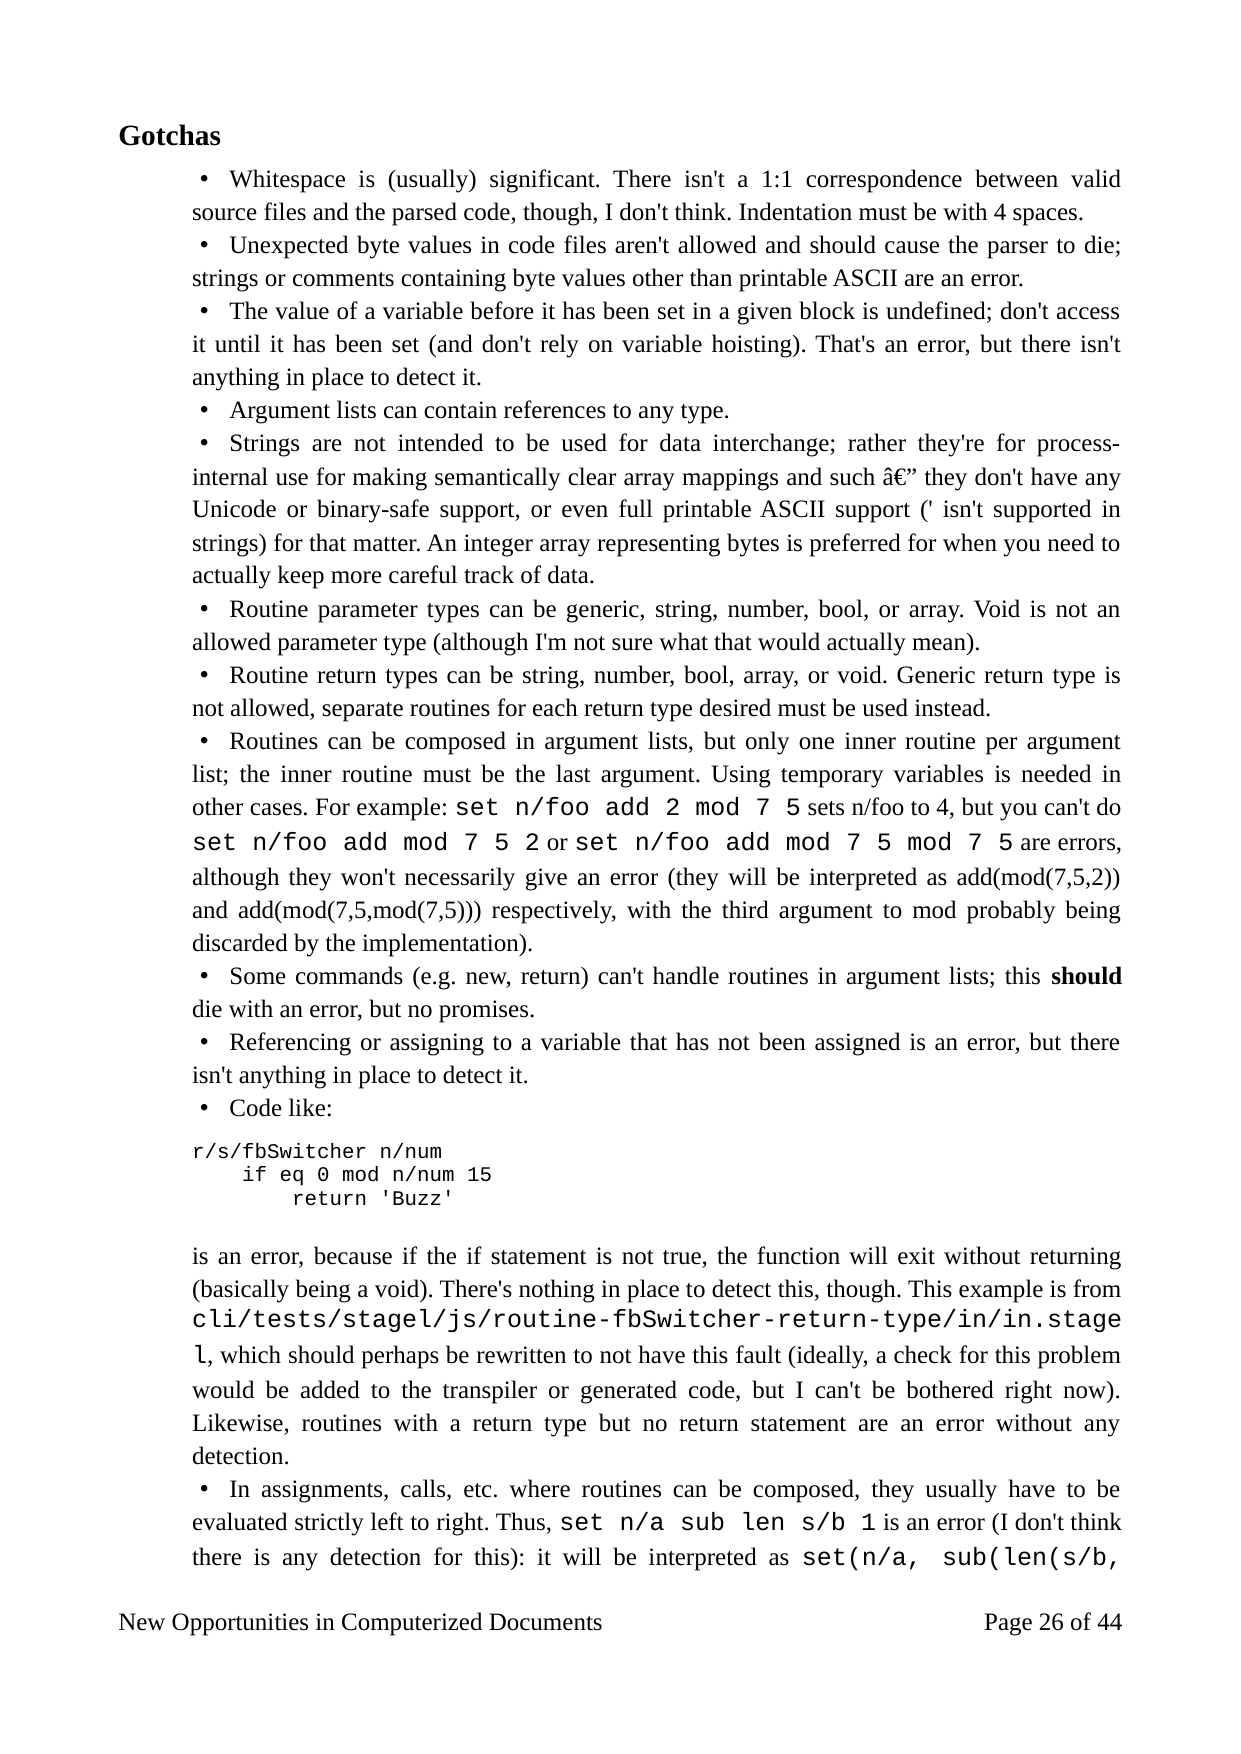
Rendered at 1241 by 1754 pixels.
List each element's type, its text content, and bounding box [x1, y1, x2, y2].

list In assignments, calls, etc. where routines can be composed, they usually have to be evaluated strictly left to right. Thus, set n/a sub len s/b 1 is an error (I don't think there is any detection for this): it will be interpreted as set(n/a, sub(len(s/b, [162, 1474, 1122, 1573]
list Routine return types can be string, number, bool, array, or void. Generic return type is not allowed, separate routines for each return type desired must be used instead. [162, 660, 1122, 721]
list return 'Buzz' [162, 1188, 1122, 1212]
list Some commands (e.g. new, return) can't handle routines in argument lists; this should die with an error, but no promises. [162, 961, 1122, 1023]
list Strings are not intended to be used for data interchange; rather they're for process-internal use for making semantically clear array mappings and such â€” they don't have any Unicode or binary-safe support, or even full printable ASCII support (' isn't supported in strings) for that matter. An integer array representing bytes is preferred for when you need to actually keep more careful track of data. [162, 428, 1122, 589]
subtitle Gotchas [118, 118, 1122, 152]
list Whitespace is (usually) significant. There isn't a 1:1 correspondence between valid source files and the parsed code, though, I don't think. Indentation must be with 4 spaces. [162, 164, 1122, 226]
list if eq 0 mod n/num 15 [162, 1164, 1122, 1188]
list Argument lists can contain references to any type. [162, 396, 1122, 424]
list Routines can be composed in argument lists, but only one inner routine per argument list; the inner routine must be the last argument. Using temporary variables is needed in other cases. For example: set n/foo add 2 mod 7 5 sets n/foo to 4, but you can't do set n/foo add mod 7 5 2 or set n/foo add mod 7 5 mod 7 5 are errors, although they won't necessarily give an error (they will be interpreted as add(mod(7,5,2)) and add(mod(7,5,mod(7,5))) respectively, with the third argument to mod probably being discarded by the implementation). [162, 726, 1122, 957]
list Unexpected byte values in code files aren't allowed and should cause the parser to die; strings or comments containing byte values other than printable ASCII are an error. [162, 230, 1122, 292]
list Code like: [162, 1093, 1122, 1122]
list is an error, because if the if statement is not true, the function will exit without returning (basically being a void). There's nothing in place to detect this, though. This example is from cli/tests/stagel/js/routine-fbSwitcher-return-type/in/in.stagel, which should perhaps be rewritten to not have this fault (ideally, a check for this problem would be added to the transpiler or generated code, but I can't be bothered right now). Likewise, routines with a return type but no return statement are an error without any detection. [162, 1241, 1122, 1469]
list Referencing or assigning to a variable that has not been assigned is an error, but there isn't anything in place to detect it. [162, 1027, 1122, 1089]
list Routine parameter types can be generic, string, number, bool, or array. Void is not an allowed parameter type (although I'm not sure what that would actually mean). [162, 594, 1122, 655]
list The value of a variable before it has been set in a given block is undefined; don't access it until it has been set (and don't rely on variable hoisting). That's an error, but there isn't anything in place to detect it. [162, 296, 1122, 391]
list r/s/fbSwitcher n/num [162, 1141, 1122, 1164]
